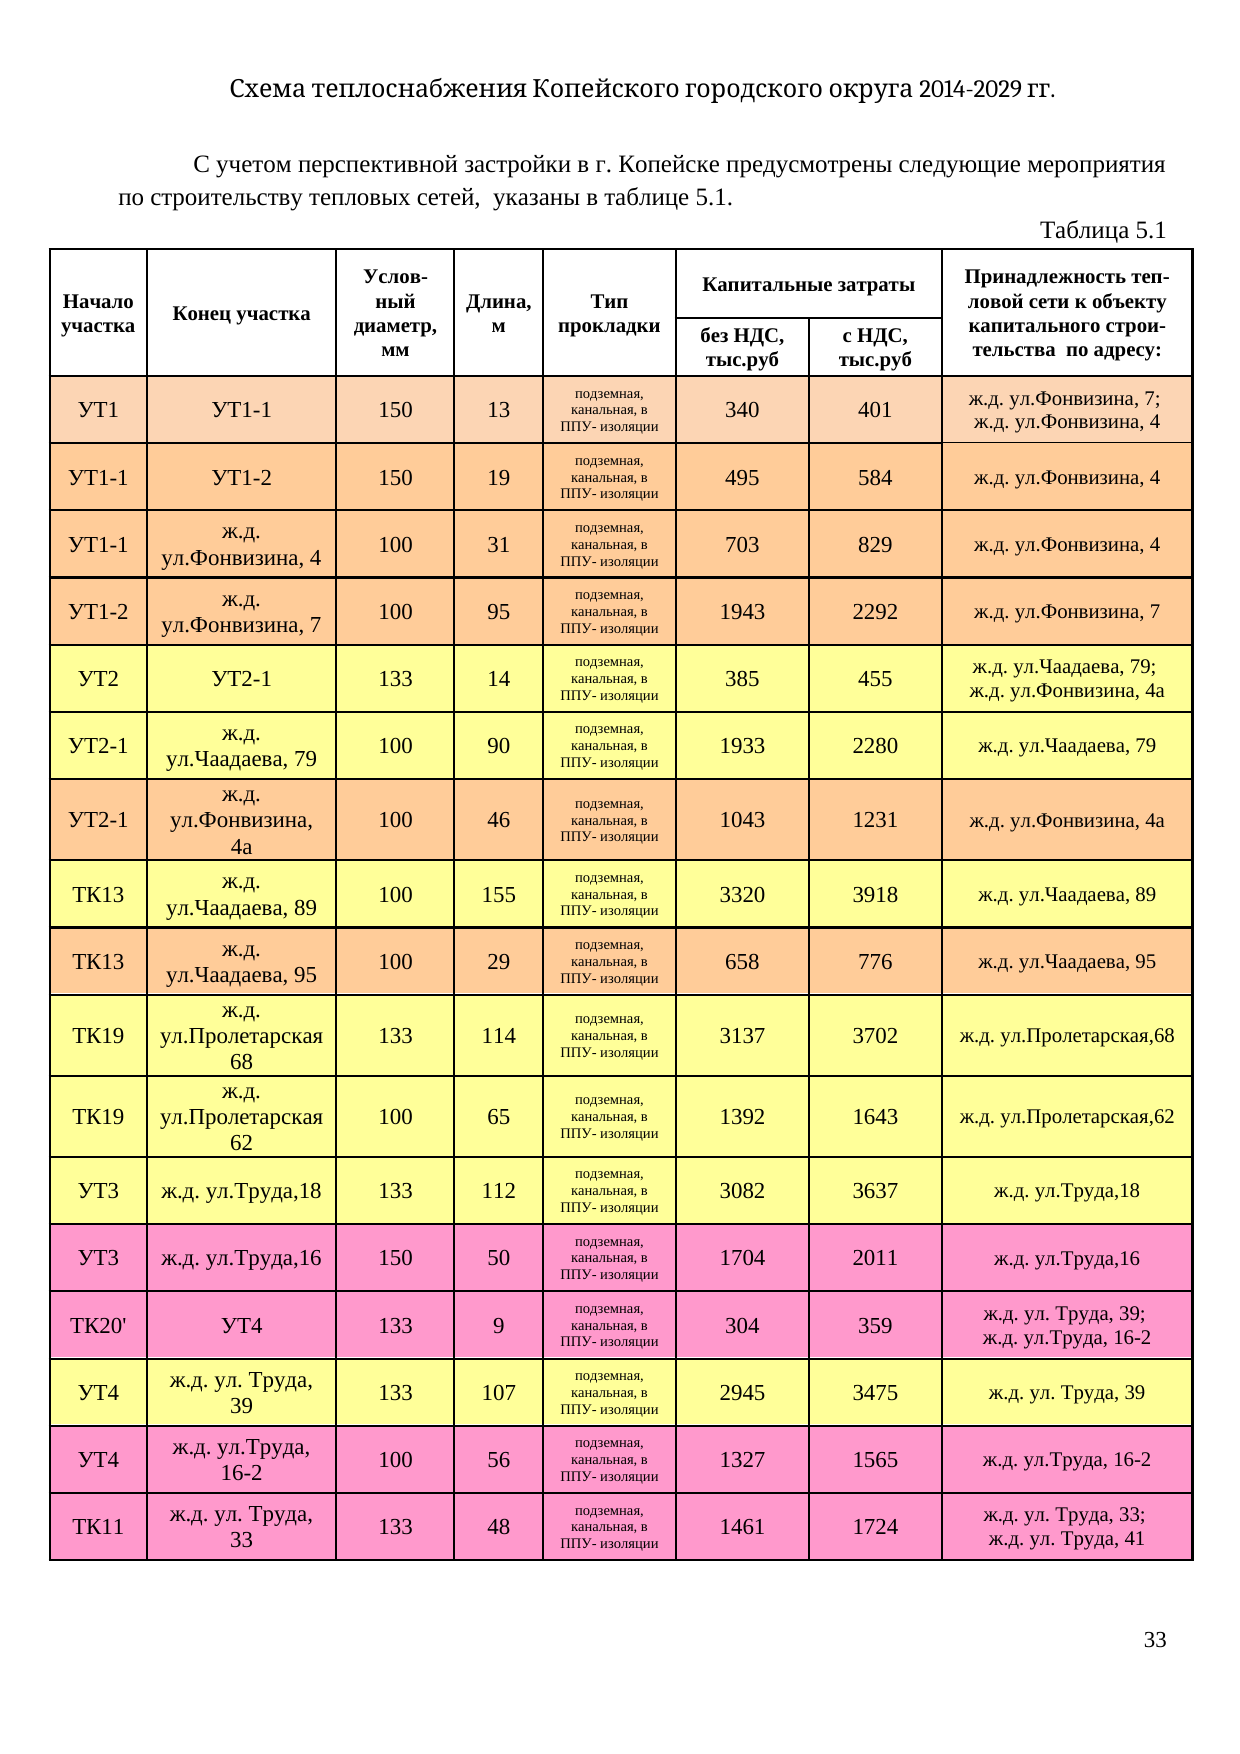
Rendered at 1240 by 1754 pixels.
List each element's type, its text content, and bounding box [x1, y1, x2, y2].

table_cell 133 [337, 996, 453, 1075]
table_cell ж.д. ул.Чаадаева, 79 [148, 713, 335, 778]
table_cell ж.д. ул.Чаадаева, 95 [943, 929, 1191, 993]
table_header Капитальные затраты [677, 250, 941, 317]
table_cell ж.д. ул. Труда, 33 [148, 1494, 335, 1559]
table_cell 455 [810, 646, 941, 711]
table_cell ж.д. ул.Фонвизина, 7; ж.д. ул.Фонвизина, 4 [943, 377, 1191, 442]
table_cell 9 [455, 1292, 542, 1357]
table_header Тип прокладки [544, 250, 675, 375]
table_cell 95 [455, 579, 542, 644]
table_cell 14 [455, 646, 542, 711]
table_cell 133 [337, 1360, 453, 1424]
table_cell 658 [677, 929, 808, 993]
table_cell ж.д. ул.Чаадаева, 79 [943, 713, 1191, 778]
table_cell подземная, канальная, в ППУ- изоляции [544, 1360, 675, 1424]
table_cell 13 [455, 377, 542, 442]
table_cell 65 [455, 1077, 542, 1156]
table_cell ж.д. ул.Чаадаева, 89 [943, 861, 1191, 926]
table_cell УТ4 [148, 1292, 335, 1357]
table_cell ж.д. ул.Фонвизина, 7 [943, 579, 1191, 644]
table_cell подземная, канальная, в ППУ- изоляции [544, 861, 675, 926]
table_cell 112 [455, 1158, 542, 1223]
table_cell подземная, канальная, в ППУ- изоляции [544, 1292, 675, 1357]
table_cell ТК13 [51, 929, 146, 993]
table_cell подземная, канальная, в ППУ- изоляции [544, 511, 675, 576]
text С учетом перспективной застройки в г. Копейске предусмотрены следующие мероприятия по строительству тепловых сетей, указаны в таблице 5.1. [118, 149, 1167, 211]
table_cell ТК19 [51, 996, 146, 1075]
table_cell 340 [677, 377, 808, 442]
table_cell 100 [337, 861, 453, 926]
table_cell 2280 [810, 713, 941, 778]
table_cell 495 [677, 444, 808, 509]
table_cell ж.д. ул.Фонвизина, 4а [943, 780, 1191, 859]
table_cell 3475 [810, 1360, 941, 1424]
table_cell 133 [337, 1494, 453, 1559]
table_cell УТ1-1 [51, 511, 146, 576]
table_cell 150 [337, 377, 453, 442]
table_cell 133 [337, 1158, 453, 1223]
table_cell подземная, канальная, в ППУ- изоляции [544, 646, 675, 711]
table_cell ж.д. ул.Фонвизина, 4 [943, 443, 1191, 509]
table_cell УТ2-1 [51, 780, 146, 859]
table_header Начало участка [51, 250, 146, 375]
table_cell 3082 [677, 1158, 808, 1223]
table_cell ж.д. ул.Фонвизина, 4 [148, 511, 335, 576]
table_cell ж.д. ул.Фонвизина, 4 [943, 511, 1191, 576]
table_cell УТ1-2 [148, 444, 335, 509]
table_cell 19 [455, 444, 542, 509]
table_cell 1943 [677, 579, 808, 644]
table_cell 1327 [677, 1427, 808, 1492]
table_cell УТ2 [51, 646, 146, 711]
table_cell 100 [337, 579, 453, 644]
table_cell 133 [337, 646, 453, 711]
table_cell 2011 [810, 1225, 941, 1290]
table_cell ж.д. ул. Труда, 33; ж.д. ул. Труда, 41 [943, 1494, 1191, 1559]
table_cell УТ4 [51, 1427, 146, 1492]
table_cell 3702 [810, 996, 941, 1075]
table_cell ж.д. ул.Труда,18 [148, 1158, 335, 1223]
table_cell УТ3 [51, 1225, 146, 1290]
table_cell 359 [810, 1292, 941, 1357]
table_cell УТ3 [51, 1158, 146, 1223]
table_cell 1643 [810, 1077, 941, 1156]
table_cell 401 [810, 377, 941, 442]
table_cell 100 [337, 929, 453, 993]
table_cell 56 [455, 1427, 542, 1492]
table_cell 150 [337, 1225, 453, 1290]
table_cell УТ1-1 [51, 444, 146, 509]
table_cell ж.д. ул.Пролетарская,62 [943, 1077, 1191, 1156]
table_cell 1724 [810, 1494, 941, 1559]
table_cell ТК20' [51, 1292, 146, 1357]
table_cell ж.д. ул. Труда, 39 [943, 1360, 1191, 1424]
table_cell 776 [810, 929, 941, 993]
table_cell 114 [455, 996, 542, 1075]
table_cell 2945 [677, 1360, 808, 1424]
table_cell 304 [677, 1292, 808, 1357]
table_cell ж.д. ул.Пролетарская,68 [943, 996, 1191, 1075]
table_cell 829 [810, 511, 941, 576]
table_cell УТ1-1 [148, 377, 335, 442]
table_cell подземная, канальная, в ППУ- изоляции [544, 1225, 675, 1290]
table_cell 48 [455, 1494, 542, 1559]
table_cell 31 [455, 511, 542, 576]
table_header Длина, м [455, 250, 542, 375]
table_cell ж.д. ул.Труда,16 [943, 1225, 1191, 1290]
table_cell 100 [337, 713, 453, 778]
table_cell 133 [337, 1292, 453, 1357]
table_cell 100 [337, 780, 453, 859]
table_cell 100 [337, 511, 453, 576]
table_cell 150 [337, 444, 453, 509]
table_cell подземная, канальная, в ППУ- изоляции [544, 713, 675, 778]
table_cell подземная, канальная, в ППУ- изоляции [544, 1427, 675, 1492]
text Таблица 5.1 [118, 215, 1167, 244]
table_cell 1461 [677, 1494, 808, 1559]
table_cell 1392 [677, 1077, 808, 1156]
table_cell 3137 [677, 996, 808, 1075]
table_cell 1933 [677, 713, 808, 778]
table_cell ж.д. ул.Чаадаева, 95 [148, 929, 335, 993]
table_cell подземная, канальная, в ППУ- изоляции [544, 444, 675, 509]
table_cell 100 [337, 1077, 453, 1156]
table_cell УТ2-1 [148, 646, 335, 711]
table_cell подземная, канальная, в ППУ- изоляции [544, 579, 675, 644]
table_cell без НДС, тыс.руб [677, 319, 808, 375]
table_cell ТК11 [51, 1494, 146, 1559]
table_cell подземная, канальная, в ППУ- изоляции [544, 1494, 675, 1559]
table_cell 385 [677, 646, 808, 711]
table_cell подземная, канальная, в ППУ- изоляции [544, 780, 675, 859]
table_header Услов-ный диаметр, мм [337, 250, 453, 375]
table_cell 155 [455, 861, 542, 926]
table_cell ж.д. ул.Пролетарская62 [148, 1077, 335, 1156]
table_cell 703 [677, 511, 808, 576]
table_cell подземная, канальная, в ППУ- изоляции [544, 929, 675, 993]
table_cell ж.д. ул. Труда, 39 [148, 1360, 335, 1424]
table_cell 1231 [810, 780, 941, 859]
table_cell подземная, канальная, в ППУ- изоляции [544, 1077, 675, 1156]
table_cell ж.д. ул.Чаадаева, 89 [148, 861, 335, 926]
table_cell подземная, канальная, в ППУ- изоляции [544, 996, 675, 1075]
table_cell УТ2-1 [51, 713, 146, 778]
table_cell 29 [455, 929, 542, 993]
table_cell 50 [455, 1225, 542, 1290]
table_header Принадлежность теп-ловой сети к объекту капитального строи-тельства по адресу: [943, 250, 1191, 375]
table_cell 3637 [810, 1158, 941, 1223]
table_cell 1565 [810, 1427, 941, 1492]
table_cell ТК19 [51, 1077, 146, 1156]
table_cell 1043 [677, 780, 808, 859]
table_cell ж.д. ул.Фонвизина, 7 [148, 579, 335, 644]
table_cell 3918 [810, 861, 941, 926]
table_cell УТ1-2 [51, 579, 146, 644]
table_cell 46 [455, 780, 542, 859]
table_cell ж.д. ул.Труда, 16-2 [148, 1427, 335, 1492]
table_cell УТ4 [51, 1360, 146, 1424]
table_cell подземная, канальная, в ППУ- изоляции [544, 1158, 675, 1223]
table_cell ж.д. ул.Труда,16 [148, 1225, 335, 1290]
table_cell ж.д. ул.Фонвизина, 4а [148, 780, 335, 859]
table_cell ж.д. ул.Труда,18 [943, 1158, 1191, 1223]
table_cell 90 [455, 713, 542, 778]
table_cell 107 [455, 1360, 542, 1424]
table_cell 3320 [677, 861, 808, 926]
table_cell УТ1 [51, 377, 146, 442]
table_cell ж.д. ул. Труда, 39; ж.д. ул.Труда, 16-2 [943, 1292, 1191, 1357]
table_cell ТК13 [51, 861, 146, 926]
table_cell ж.д. ул.Пролетарская68 [148, 996, 335, 1075]
table_cell с НДС, тыс.руб [810, 319, 941, 375]
table_cell 2292 [810, 579, 941, 644]
table_header Конец участка [148, 250, 335, 375]
table_cell подземная, канальная, в ППУ- изоляции [544, 377, 675, 442]
table_cell ж.д. ул.Труда, 16-2 [943, 1427, 1191, 1492]
table_cell 1704 [677, 1225, 808, 1290]
table_cell ж.д. ул.Чаадаева, 79; ж.д. ул.Фонвизина, 4а [943, 646, 1191, 711]
table_cell 584 [810, 444, 941, 509]
table_cell 100 [337, 1427, 453, 1492]
